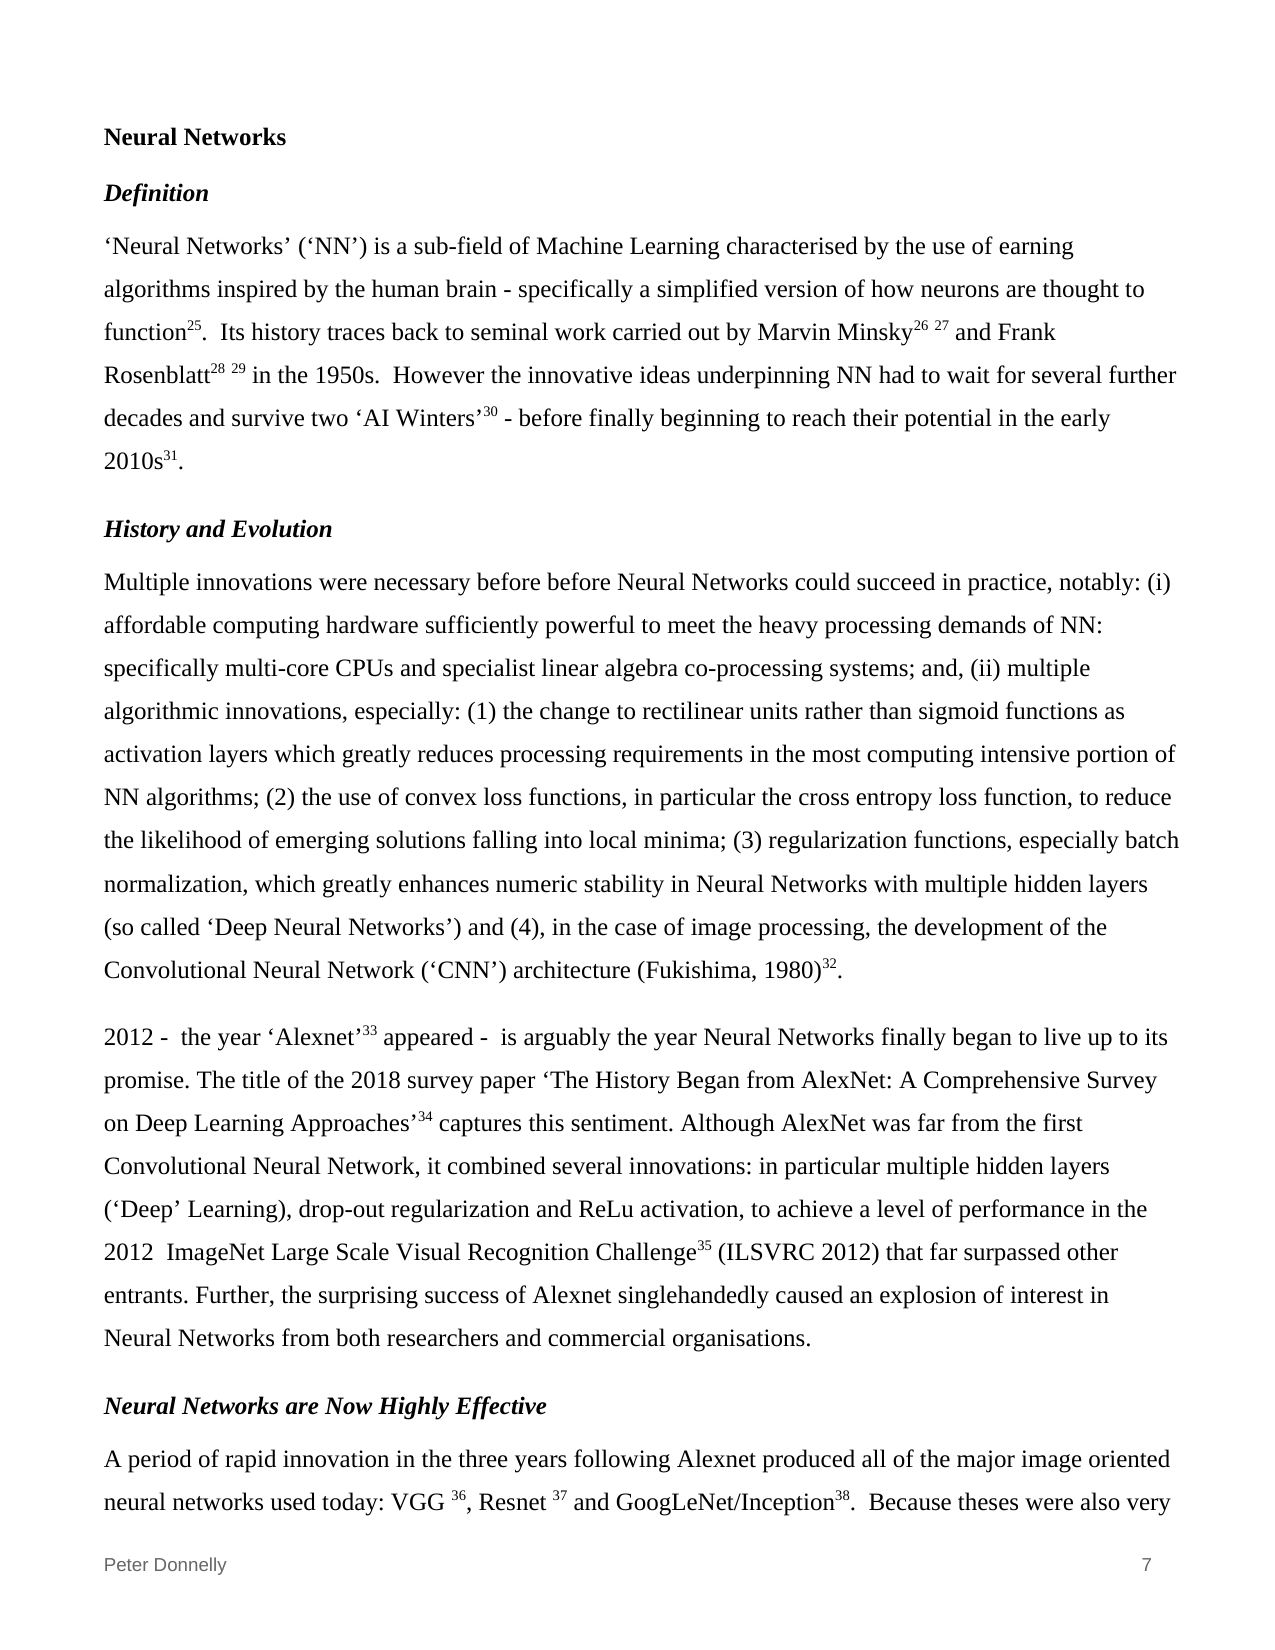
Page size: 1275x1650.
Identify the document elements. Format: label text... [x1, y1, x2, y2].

text A period of rapid innovation in the three years following Alexnet produced all of the major image oriented neural networks used today: VGG , Resnet and GoogLeNet/Inception. Because theses were also very [103, 1444, 1181, 1516]
subtitle Neural Networks [103, 122, 1181, 151]
subtitle Neural Networks are Now Highly Effective [103, 1391, 1181, 1420]
subtitle History and Evolution [103, 514, 1181, 543]
text 2012 - the year ‘Alexnet’ appeared - is arguably the year Neural Networks finally began to live up to its promise. The title of the 2018 survey paper ‘The History Began from AlexNet: A Comprehensive Survey on Deep Learning Approaches’ captures this sentiment. Although AlexNet was far from the first Convolutional Neural Network, it combined several innovations: in particular multiple hidden layers (‘Deep’ Learning), drop-out regularization and ReLu activation, to achieve a level of performance in the 2012 ImageNet Large Scale Visual Recognition Challenge (ILSVRC 2012) that far surpassed other entrants. Further, the surprising success of Alexnet singlehandedly caused an explosion of interest in Neural Networks from both researchers and commercial organisations. [103, 1022, 1181, 1352]
text ‘Neural Networks’ (‘NN’) is a sub-field of Machine Learning characterised by the use of earning algorithms inspired by the human brain - specifically a simplified version of how neurons are thought to function. Its history traces back to seminal work carried out by Marvin Minsky and Frank Rosenblatt in the 1950s. However the innovative ideas underpinning NN had to wait for several further decades and survive two ‘AI Winters’ - before finally beginning to reach their potential in the early 2010s. [103, 231, 1181, 475]
subtitle Definition [103, 178, 1181, 207]
text Multiple innovations were necessary before before Neural Networks could succeed in practice, notably: (i) affordable computing hardware sufficiently powerful to meet the heavy processing demands of NN: specifically multi-core CPUs and specialist linear algebra co-processing systems; and, (ii) multiple algorithmic innovations, especially: (1) the change to rectilinear units rather than sigmoid functions as activation layers which greatly reduces processing requirements in the most computing intensive portion of NN algorithms; (2) the use of convex loss functions, in particular the cross entropy loss function, to reduce the likelihood of emerging solutions falling into local minima; (3) regularization functions, especially batch normalization, which greatly enhances numeric stability in Neural Networks with multiple hidden layers (so called ‘Deep Neural Networks’) and (4), in the case of image processing, the development of the Convolutional Neural Network (‘CNN’) architecture (Fukishima, 1980). [103, 567, 1181, 984]
